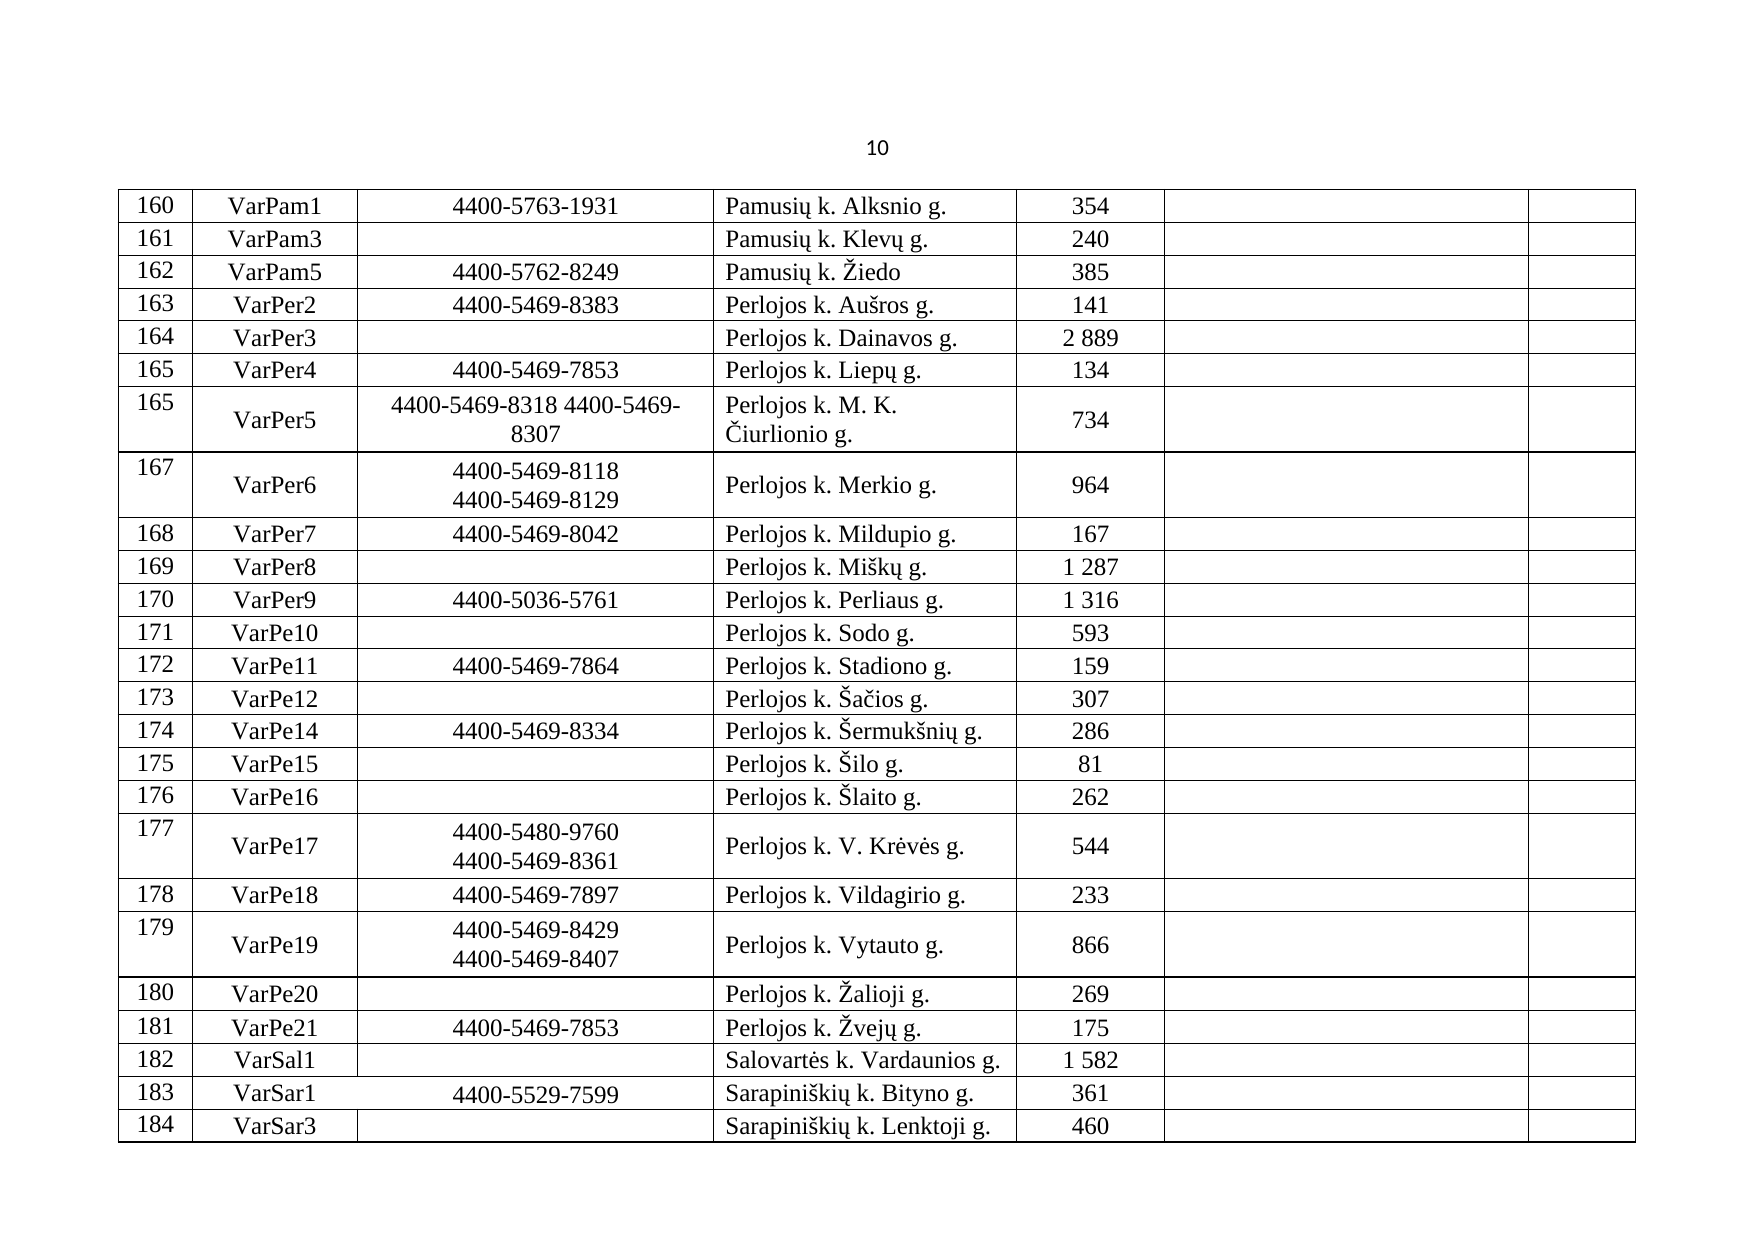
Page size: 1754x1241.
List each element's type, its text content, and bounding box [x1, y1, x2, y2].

table_cell [358, 1044, 713, 1076]
table_cell [358, 223, 713, 254]
table_cell 4400-5469-7864 [358, 649, 713, 681]
table_cell [1529, 1011, 1635, 1043]
table_cell [1529, 682, 1635, 714]
table_cell [1529, 584, 1635, 616]
table_cell 307 [1017, 682, 1164, 714]
table_cell VarPam1 [193, 190, 357, 222]
table_cell 170 [119, 584, 192, 616]
table_cell Perlojos k. M. K. Čiurlionio g. [714, 387, 1016, 451]
table_cell 177 [119, 814, 192, 878]
table_cell 385 [1017, 256, 1164, 287]
table_cell 2 889 [1017, 321, 1164, 353]
table_cell Perlojos k. V. Krėvės g. [714, 814, 1016, 878]
table_cell 171 [119, 617, 192, 648]
table_cell 178 [119, 879, 192, 911]
table_cell VarPe14 [193, 715, 357, 747]
table_cell VarPer2 [193, 289, 357, 320]
table_cell VarSal1 [193, 1044, 357, 1076]
table_cell [1529, 289, 1635, 320]
table_cell VarPer7 [193, 518, 357, 550]
table_cell 269 [1017, 978, 1164, 1010]
table_cell [358, 748, 713, 779]
table_cell [1165, 682, 1528, 714]
table_cell [358, 781, 713, 812]
table_cell Perlojos k. Vytauto g. [714, 912, 1016, 976]
table_cell 184 [119, 1110, 192, 1141]
table_cell 354 [1017, 190, 1164, 222]
table_cell Perlojos k. Aušros g. [714, 289, 1016, 320]
table_cell 175 [119, 748, 192, 779]
table_cell 1 582 [1017, 1044, 1164, 1076]
table_cell VarPam3 [193, 223, 357, 254]
table_cell Pamusių k. Žiedo [714, 256, 1016, 287]
table_cell 169 [119, 551, 192, 583]
table_cell 286 [1017, 715, 1164, 747]
table_cell 233 [1017, 879, 1164, 911]
table_cell [1165, 748, 1528, 779]
table_cell [1529, 617, 1635, 648]
table_cell [358, 1110, 713, 1141]
table_cell Perlojos k. Mildupio g. [714, 518, 1016, 550]
table_cell 165 [119, 354, 192, 386]
table_cell [1529, 978, 1635, 1010]
table_cell 175 [1017, 1011, 1164, 1043]
table_cell [1165, 781, 1528, 812]
table_cell [1165, 912, 1528, 976]
table_cell 161 [119, 223, 192, 254]
table_cell [1165, 289, 1528, 320]
table_cell 181 [119, 1011, 192, 1043]
table_cell [1529, 1110, 1635, 1141]
table_cell 4400-5469-7897 [358, 879, 713, 911]
table_cell 1 316 [1017, 584, 1164, 616]
table_cell VarPe20 [193, 978, 357, 1010]
table_cell 183 [119, 1077, 192, 1108]
table_cell [1165, 1044, 1528, 1076]
table_cell Perlojos k. Sodo g. [714, 617, 1016, 648]
table_cell 4400-5469-8334 [358, 715, 713, 747]
table_cell VarPe19 [193, 912, 357, 976]
table_cell Perlojos k. Žalioji g. [714, 978, 1016, 1010]
table_cell 4400-5469-8118 4400-5469-8129 [358, 453, 713, 517]
table_cell [1529, 781, 1635, 812]
table_cell [358, 551, 713, 583]
table_cell 4400-5469-8318 4400-5469-8307 [358, 387, 713, 451]
table_cell 172 [119, 649, 192, 681]
table_cell Sarapiniškių k. Bityno g. [714, 1077, 1016, 1108]
table_cell VarPe15 [193, 748, 357, 779]
table_cell [1529, 518, 1635, 550]
table_cell 134 [1017, 354, 1164, 386]
table_cell [1165, 551, 1528, 583]
table_cell [1165, 715, 1528, 747]
table_cell [358, 978, 713, 1010]
table_cell 160 [119, 190, 192, 222]
table_cell [1529, 190, 1635, 222]
table_cell 4400-5469-7853 [358, 354, 713, 386]
table_cell VarPe12 [193, 682, 357, 714]
table_cell [1165, 453, 1528, 517]
table_cell [1529, 748, 1635, 779]
table_cell Perlojos k. Perliaus g. [714, 584, 1016, 616]
table_cell VarPe16 [193, 781, 357, 812]
table_cell [1165, 256, 1528, 287]
table_cell [1165, 814, 1528, 878]
table_cell [1165, 387, 1528, 451]
table_cell 167 [119, 453, 192, 517]
table_cell [1529, 1077, 1635, 1108]
table_cell 1 287 [1017, 551, 1164, 583]
table_cell [1529, 649, 1635, 681]
table_cell Perlojos k. Šermukšnių g. [714, 715, 1016, 747]
table_cell Sarapiniškių k. Lenktoji g. [714, 1110, 1016, 1141]
table_cell 544 [1017, 814, 1164, 878]
table_cell [358, 682, 713, 714]
table_cell 81 [1017, 748, 1164, 779]
table_cell Perlojos k. Miškų g. [714, 551, 1016, 583]
table_cell 162 [119, 256, 192, 287]
table_cell [1165, 879, 1528, 911]
table_cell [1529, 354, 1635, 386]
table_cell [1165, 190, 1528, 222]
table_cell Perlojos k. Šilo g. [714, 748, 1016, 779]
table_cell 460 [1017, 1110, 1164, 1141]
table_cell Perlojos k. Šačios g. [714, 682, 1016, 714]
table_cell VarPe21 [193, 1011, 357, 1043]
table_cell 4400-5036-5761 [358, 584, 713, 616]
table_cell [1165, 1110, 1528, 1141]
table_cell [1165, 1011, 1528, 1043]
table_cell [1529, 321, 1635, 353]
table_cell [1529, 912, 1635, 976]
table_cell [1165, 518, 1528, 550]
table_cell [1529, 1044, 1635, 1076]
table_cell [1529, 879, 1635, 911]
table_cell 163 [119, 289, 192, 320]
table_cell 180 [119, 978, 192, 1010]
table_cell [1165, 584, 1528, 616]
table_cell [1165, 649, 1528, 681]
table_cell VarPe18 [193, 879, 357, 911]
table_cell Perlojos k. Dainavos g. [714, 321, 1016, 353]
table_cell 167 [1017, 518, 1164, 550]
table_cell 182 [119, 1044, 192, 1076]
table_cell VarPe10 [193, 617, 357, 648]
table_cell [1165, 1077, 1528, 1108]
table_cell VarPer9 [193, 584, 357, 616]
table_cell VarSar1 [193, 1077, 357, 1108]
table_cell 4400-5480-9760 4400-5469-8361 [358, 814, 713, 878]
table_cell [1165, 617, 1528, 648]
table_cell 173 [119, 682, 192, 714]
table_cell [358, 617, 713, 648]
table_cell 361 [1017, 1077, 1164, 1108]
table_cell 168 [119, 518, 192, 550]
table_cell 4400-5469-8429 4400-5469-8407 [358, 912, 713, 976]
table_cell 4400-5762-8249 [358, 256, 713, 287]
table_cell 4400-5469-8042 [358, 518, 713, 550]
table_cell 866 [1017, 912, 1164, 976]
table_cell Perlojos k. Stadiono g. [714, 649, 1016, 681]
table_cell VarPe17 [193, 814, 357, 878]
table_cell [1165, 978, 1528, 1010]
table_cell 240 [1017, 223, 1164, 254]
table_cell [1529, 814, 1635, 878]
table_cell 4400-5469-8383 [358, 289, 713, 320]
table_cell VarPer4 [193, 354, 357, 386]
table_cell Salovartės k. Vardaunios g. [714, 1044, 1016, 1076]
table_cell [1529, 551, 1635, 583]
table_cell VarPer3 [193, 321, 357, 353]
table_cell VarPam5 [193, 256, 357, 287]
table_cell [1165, 354, 1528, 386]
table_cell [1165, 321, 1528, 353]
table_cell VarSar3 [193, 1110, 357, 1141]
table_cell 164 [119, 321, 192, 353]
table_cell 176 [119, 781, 192, 812]
table_cell 4400-5763-1931 [358, 190, 713, 222]
table_cell Perlojos k. Žvejų g. [714, 1011, 1016, 1043]
table_cell 179 [119, 912, 192, 976]
table_cell 174 [119, 715, 192, 747]
table_cell [1529, 387, 1635, 451]
table_cell VarPer6 [193, 453, 357, 517]
table_cell [1529, 223, 1635, 254]
table_cell Perlojos k. Vildagirio g. [714, 879, 1016, 911]
table_cell [1529, 715, 1635, 747]
table_cell 4400-5529-7599 [357, 1077, 713, 1108]
table_cell Perlojos k. Merkio g. [714, 453, 1016, 517]
table_cell [1165, 223, 1528, 254]
table_cell [1529, 256, 1635, 287]
table_cell 4400-5469-7853 [358, 1011, 713, 1043]
table_cell Pamusių k. Klevų g. [714, 223, 1016, 254]
table_cell [358, 321, 713, 353]
table_cell 262 [1017, 781, 1164, 812]
table_cell 141 [1017, 289, 1164, 320]
table_cell [1529, 453, 1635, 517]
table_cell VarPe11 [193, 649, 357, 681]
table_cell 964 [1017, 453, 1164, 517]
table_cell VarPer5 [193, 387, 357, 451]
table_cell Perlojos k. Liepų g. [714, 354, 1016, 386]
table_cell VarPer8 [193, 551, 357, 583]
table_cell Perlojos k. Šlaito g. [714, 781, 1016, 812]
table_cell 593 [1017, 617, 1164, 648]
table_cell 159 [1017, 649, 1164, 681]
table_cell 734 [1017, 387, 1164, 451]
table_cell 165 [119, 387, 192, 451]
table_cell Pamusių k. Alksnio g. [714, 190, 1016, 222]
